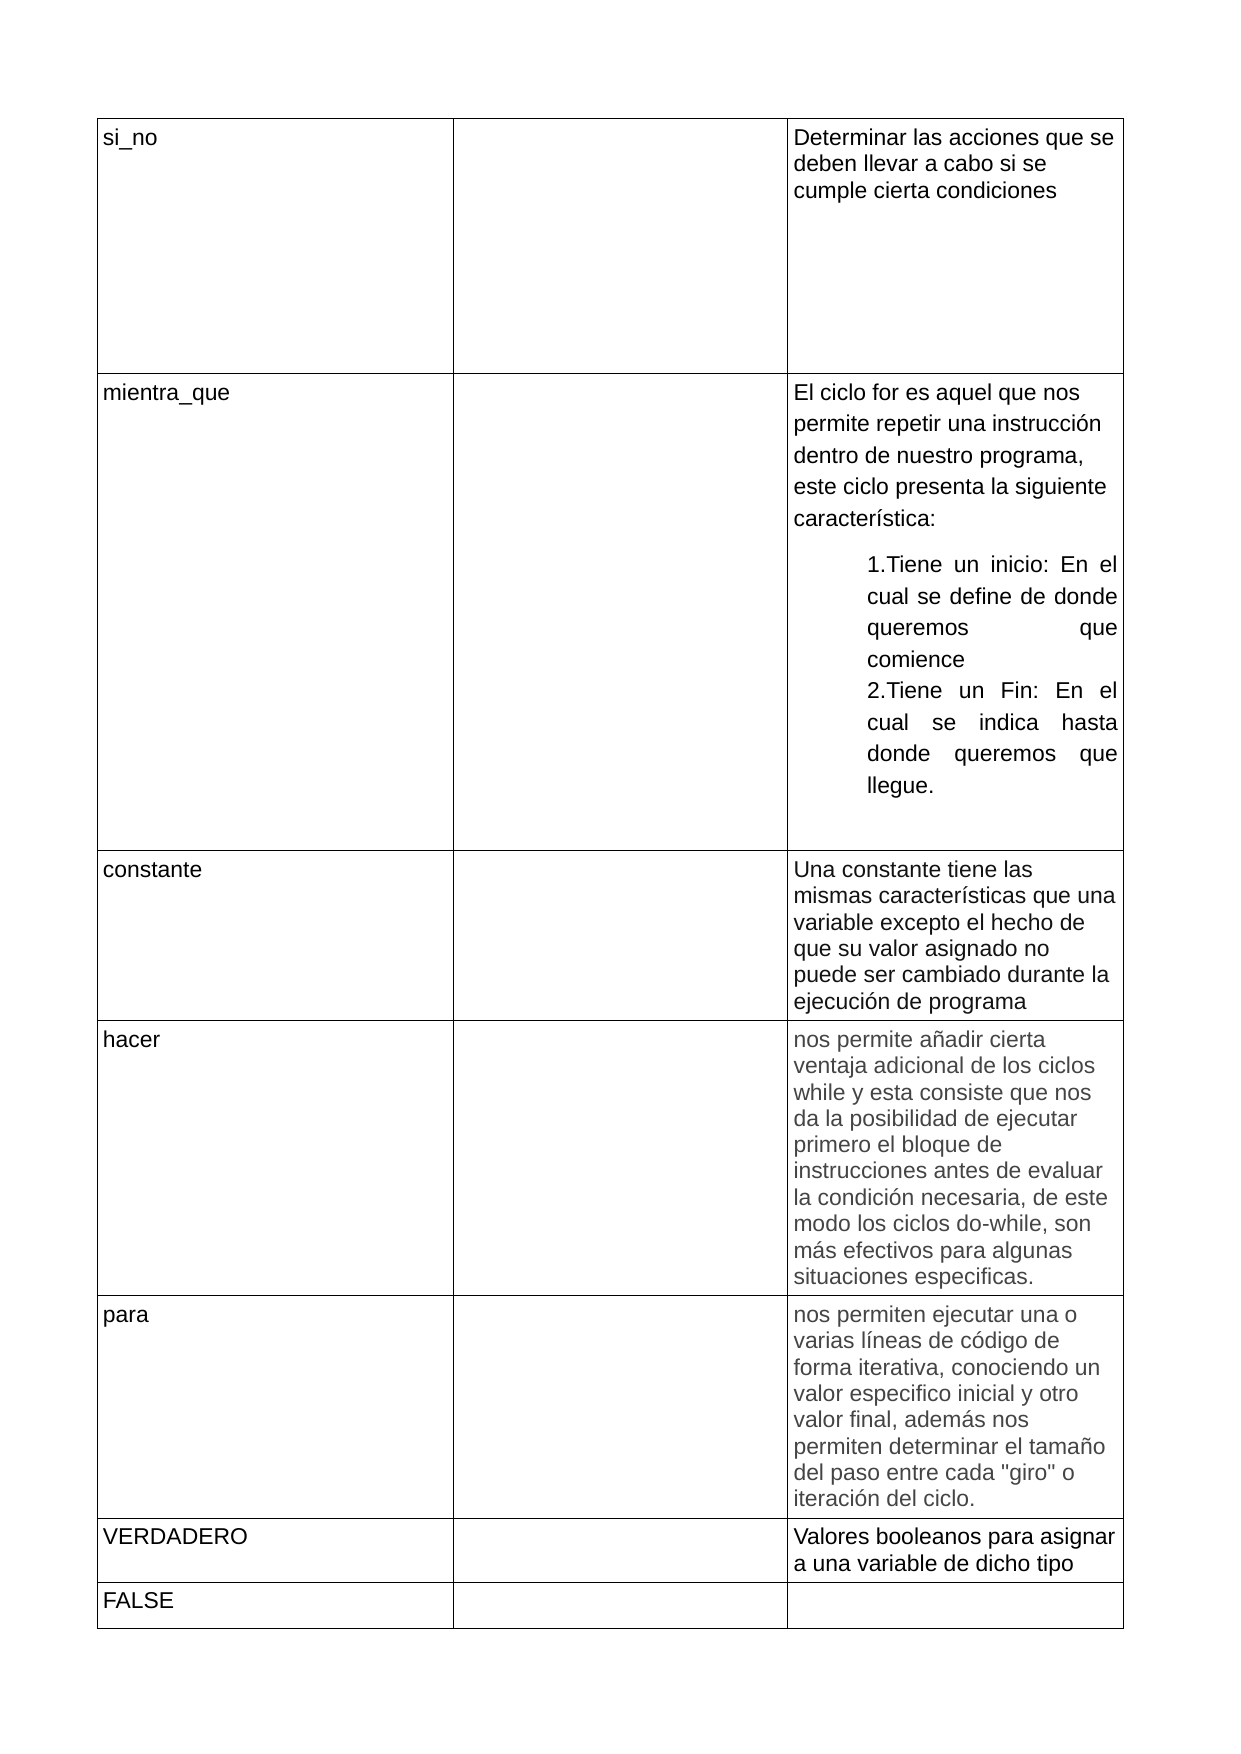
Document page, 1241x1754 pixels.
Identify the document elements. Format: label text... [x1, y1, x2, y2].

table_cell si_no [98, 119, 453, 373]
table_cell FALSE [98, 1583, 453, 1628]
table_cell para [98, 1296, 453, 1517]
table_cell [454, 1519, 787, 1582]
table_cell [454, 1021, 787, 1295]
table_cell [454, 119, 787, 373]
table_cell Determinar las acciones que se deben llevar a cabo si se cumple cierta condiciones [788, 119, 1123, 373]
table_cell nos permiten ejecutar una o varias líneas de código de forma iterativa, conociendo un valor especifico inicial y otro valor final, además nos permiten determinar el tamaño del paso entre cada "giro" o iteración del ciclo. [788, 1296, 1123, 1517]
table_cell nos permite añadir cierta ventaja adicional de los ciclos while y esta consiste que nos da la posibilidad de ejecutar primero el bloque de instrucciones antes de evaluar la condición necesaria, de este modo los ciclos do-while, son más efectivos para algunas situaciones especificas. [788, 1021, 1123, 1295]
table_cell El ciclo for es aquel que nos permite repetir una instrucción dentro de nuestro programa, este ciclo presenta la siguiente característica: Tiene un inicio: En el cual se define de donde queremos que comience Tiene un Fin: En el cual se indica hasta donde queremos que llegue. [788, 374, 1123, 850]
table_cell [454, 1296, 787, 1517]
table_cell [454, 1583, 787, 1628]
table_cell hacer [98, 1021, 453, 1295]
table_cell constante [98, 851, 453, 1020]
table_cell [454, 851, 787, 1020]
table_cell Valores booleanos para asignar a una variable de dicho tipo [788, 1519, 1123, 1582]
table_cell Una constante tiene las mismas características que una variable excepto el hecho de que su valor asignado no puede ser cambiado durante la ejecución de programa [788, 851, 1123, 1020]
table_cell [788, 1583, 1123, 1628]
table_cell mientra_que [98, 374, 453, 850]
table_cell [454, 374, 787, 850]
table_cell VERDADERO [98, 1519, 453, 1582]
